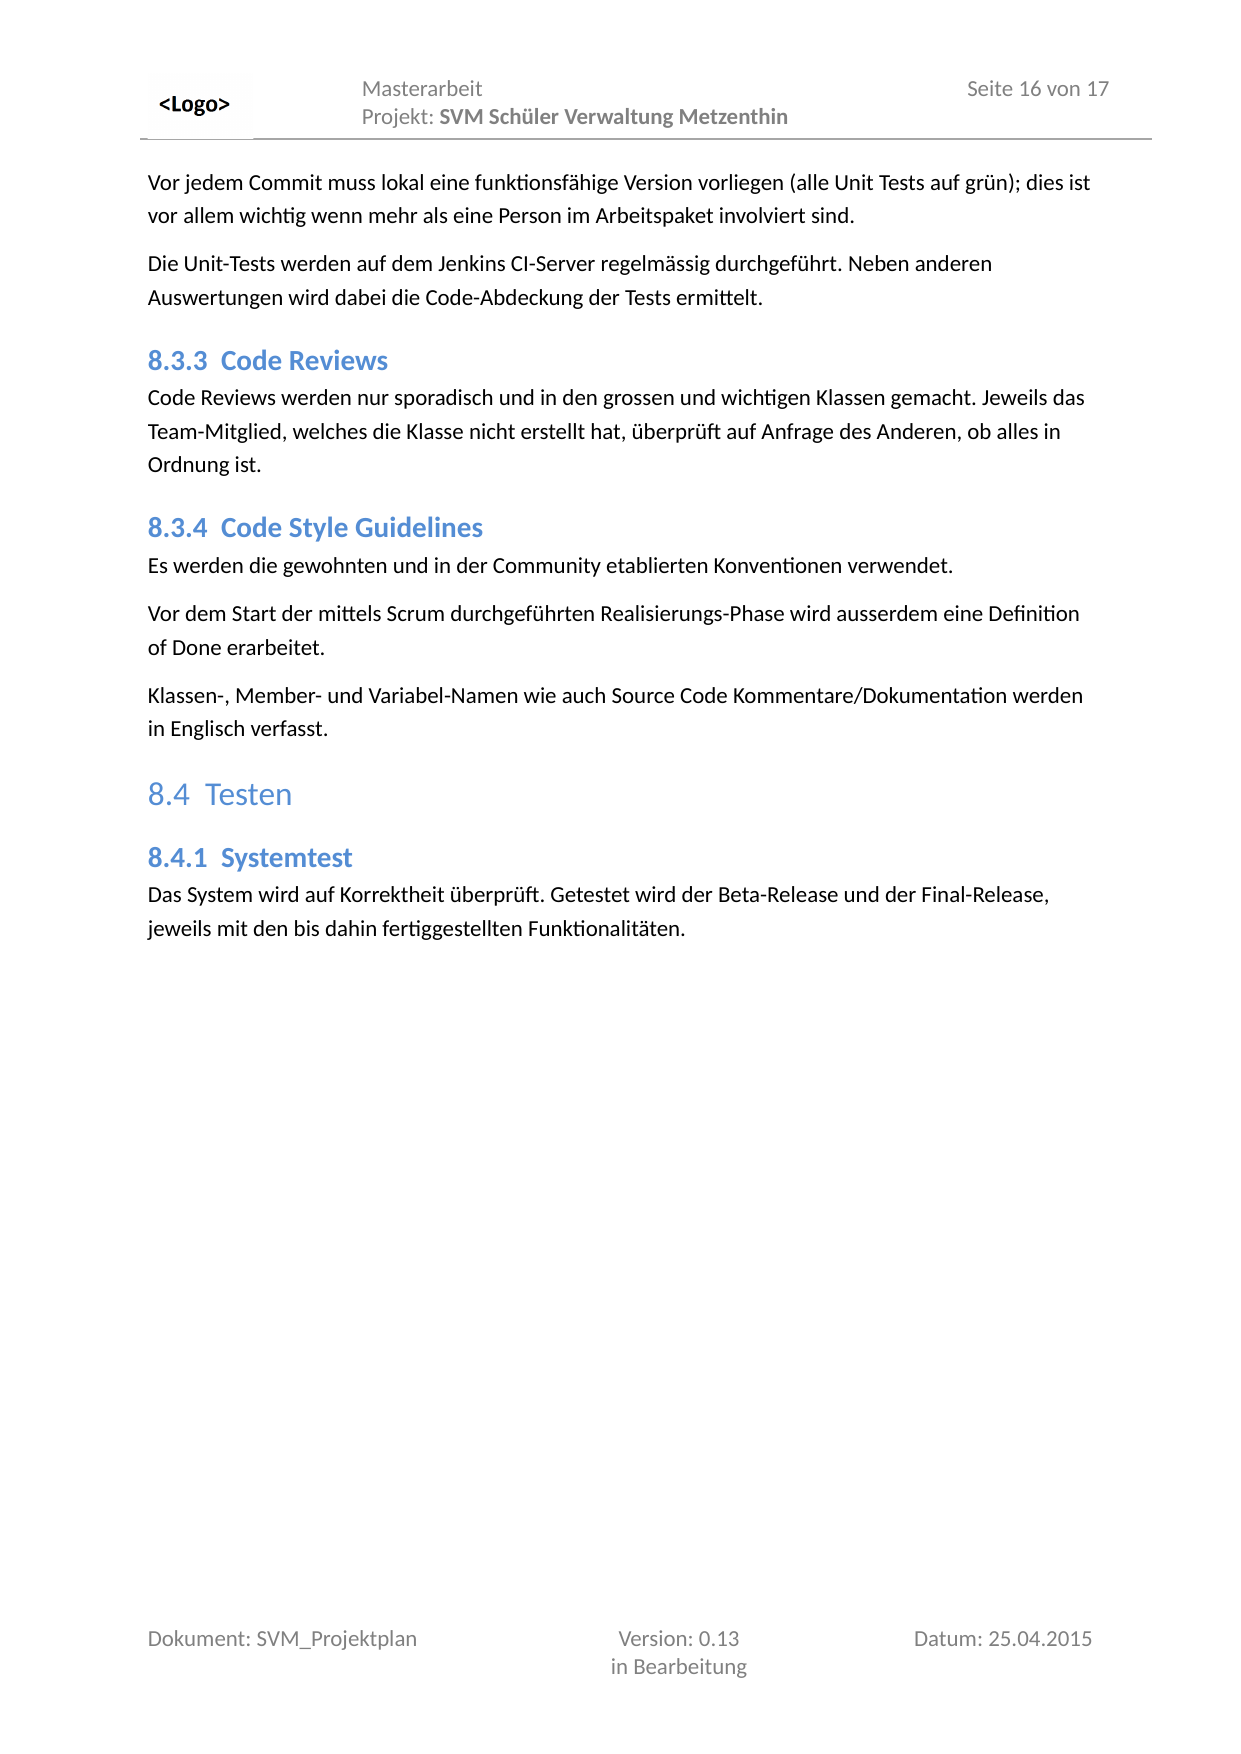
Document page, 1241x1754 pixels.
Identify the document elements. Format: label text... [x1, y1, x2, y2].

text Es werden die gewohnten und in der Community etablierten Konventionen verwendet. [148, 551, 1093, 579]
text Die Unit-Tests werden auf dem Jenkins CI-Server regelmässig durchgeführt. Neben anderen Auswertungen wird dabei die Code-Abdeckung der Tests ermittelt. [148, 249, 1093, 311]
text Code Reviews werden nur sporadisch und in den grossen und wichtigen Klassen gemacht. Jeweils das Team-Mitglied, welches die Klasse nicht erstellt hat, überprüft auf Anfrage des Anderen, ob alles in Ordnung ist. [148, 383, 1093, 479]
subtitle Code Reviews [148, 342, 1093, 377]
text Das System wird auf Korrektheit überprüft. Getestet wird der Beta-Release und der Final-Release, jeweils mit den bis dahin fertiggestellten Funktionalitäten. [148, 881, 1093, 942]
subtitle Systemtest [148, 839, 1093, 874]
text Vor dem Start der mittels Scrum durchgeführten Realisierungs-Phase wird ausserdem eine Definition of Done erarbeitet. [148, 599, 1093, 661]
text Vor jedem Commit muss lokal eine funktionsfähige Version vorliegen (alle Unit Tests auf grün); dies ist vor allem wichtig wenn mehr als eine Person im Arbeitspaket involviert sind. [148, 168, 1093, 229]
subtitle Testen [148, 773, 1093, 814]
subtitle Code Style Guidelines [148, 509, 1093, 545]
picture [147, 73, 254, 139]
text Klassen-, Member- und Variabel-Namen wie auch Source Code Kommentare/Dokumentation werden in Englisch verfasst. [148, 681, 1093, 742]
